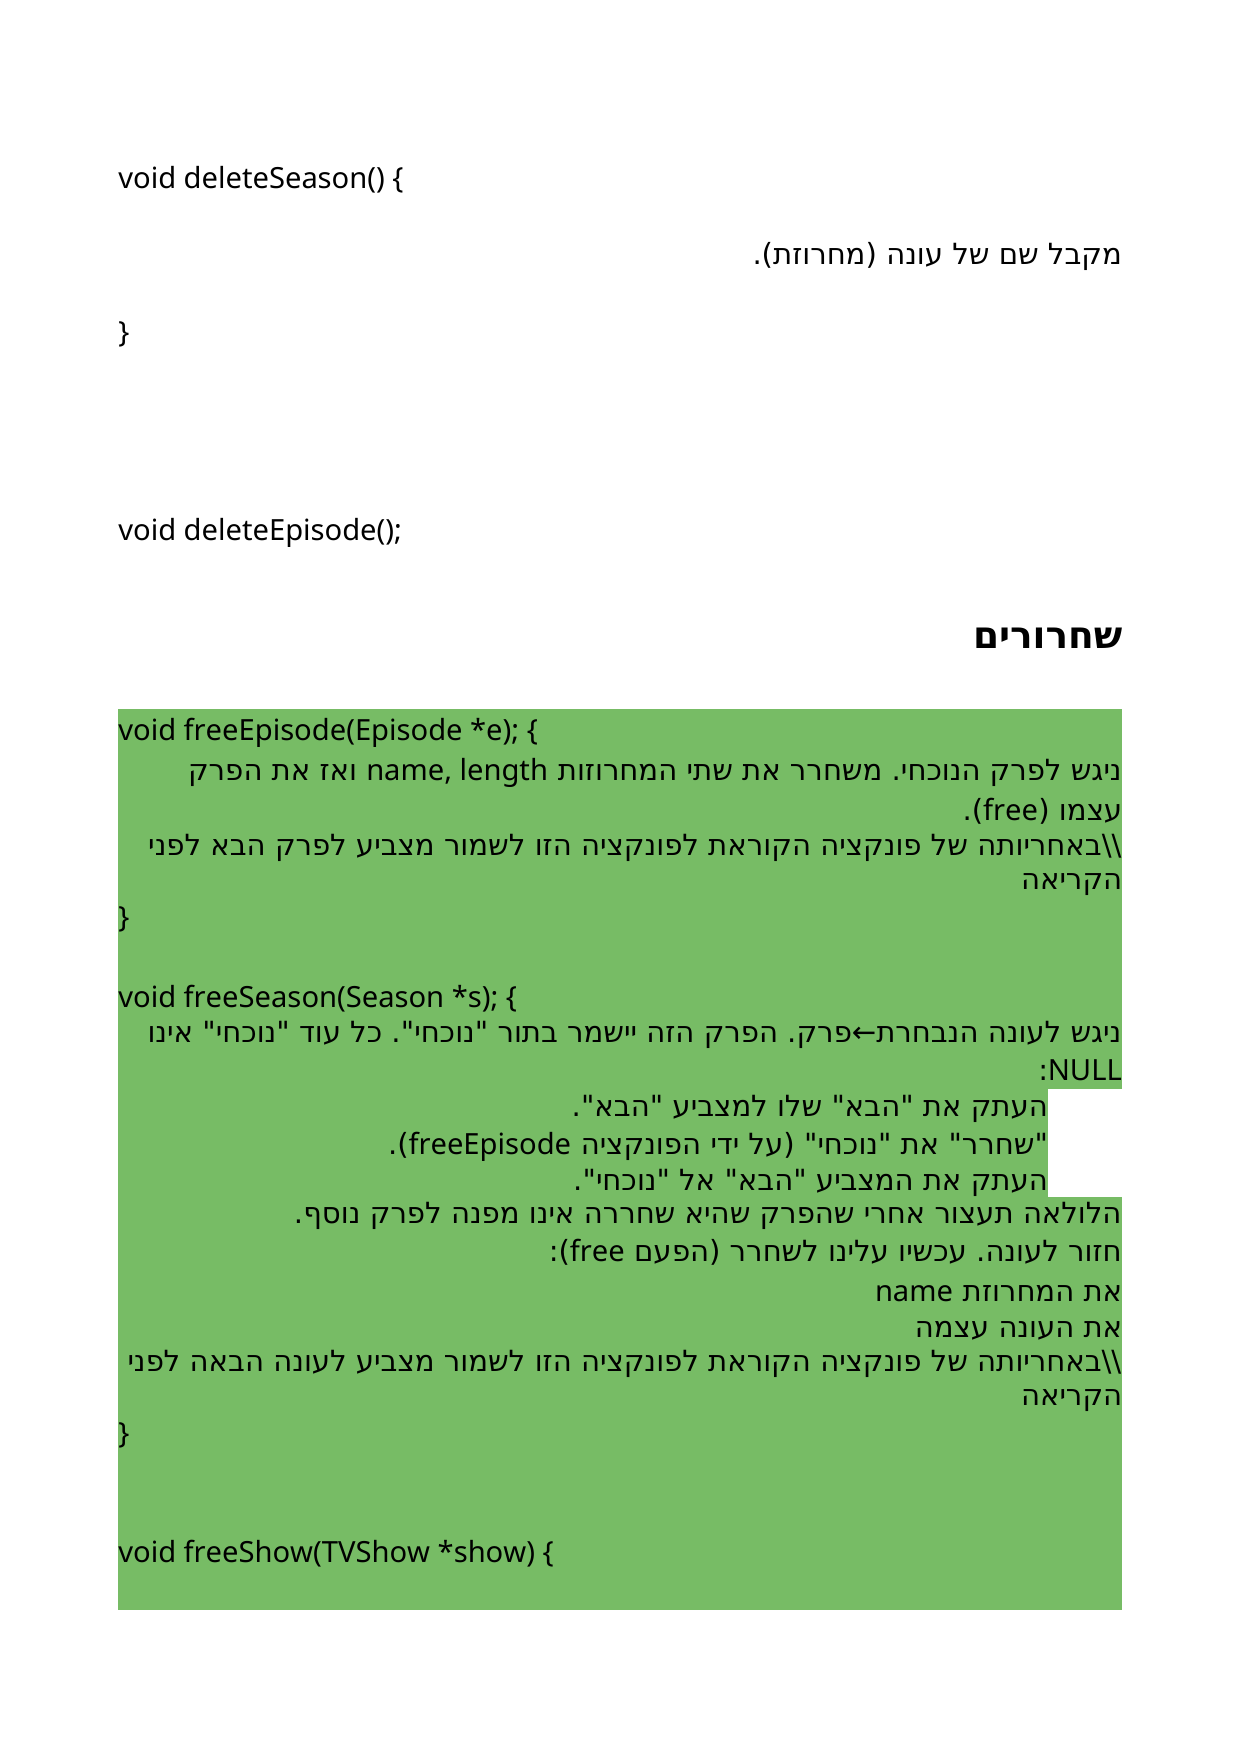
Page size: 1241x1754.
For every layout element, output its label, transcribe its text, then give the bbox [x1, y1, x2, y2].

text void deleteEpisode(); [118, 509, 1122, 549]
text את המחרוזת name [118, 1270, 1122, 1310]
text void freeEpisode(Episode *e); { [118, 709, 1122, 749]
text void freeSeason(Season *s); { [118, 976, 1122, 1016]
text } [118, 311, 1122, 351]
text \\באחריותה של פונקציה הקוראת לפונקציה הזו לשמור מצביע לפרק הבא לפני הקריאה [118, 828, 1122, 896]
text העתק את המצביע "הבא" אל "נוכחי". [118, 1163, 1048, 1197]
subtitle שחרורים [118, 614, 1122, 657]
text ניגש לפרק הנוכחי. משחרר את שתי המחרוזות name, length ואז את הפרק עצמו (free). [118, 749, 1122, 828]
text חזור לעונה. עכשיו עלינו לשחרר (הפעם free): [118, 1231, 1122, 1270]
text העתק את "הבא" שלו למצביע "הבא". [118, 1089, 1048, 1123]
text } [118, 896, 1122, 936]
text } [118, 1412, 1122, 1452]
text void deleteSeason() { [118, 158, 1122, 197]
text \\באחריותה של פונקציה הקוראת לפונקציה הזו לשמור מצביע לעונה הבאה לפני הקריאה [118, 1344, 1122, 1412]
text מקבל שם של עונה (מחרוזת). [118, 237, 1122, 271]
text void freeShow(TVShow *show) { [118, 1531, 1122, 1571]
text את העונה עצמה [118, 1310, 1122, 1344]
text ניגש לעונה הנבחרת←פרק. הפרק הזה יישמר בתור "נוכחי". כל עוד "נוכחי" אינו NULL: [118, 1016, 1122, 1089]
text הלולאה תעצור אחרי שהפרק שהיא שחררה אינו מפנה לפרק נוסף. [118, 1197, 1122, 1231]
text "שחרר" את "נוכחי" (על ידי הפונקציה freeEpisode). [118, 1123, 1048, 1163]
